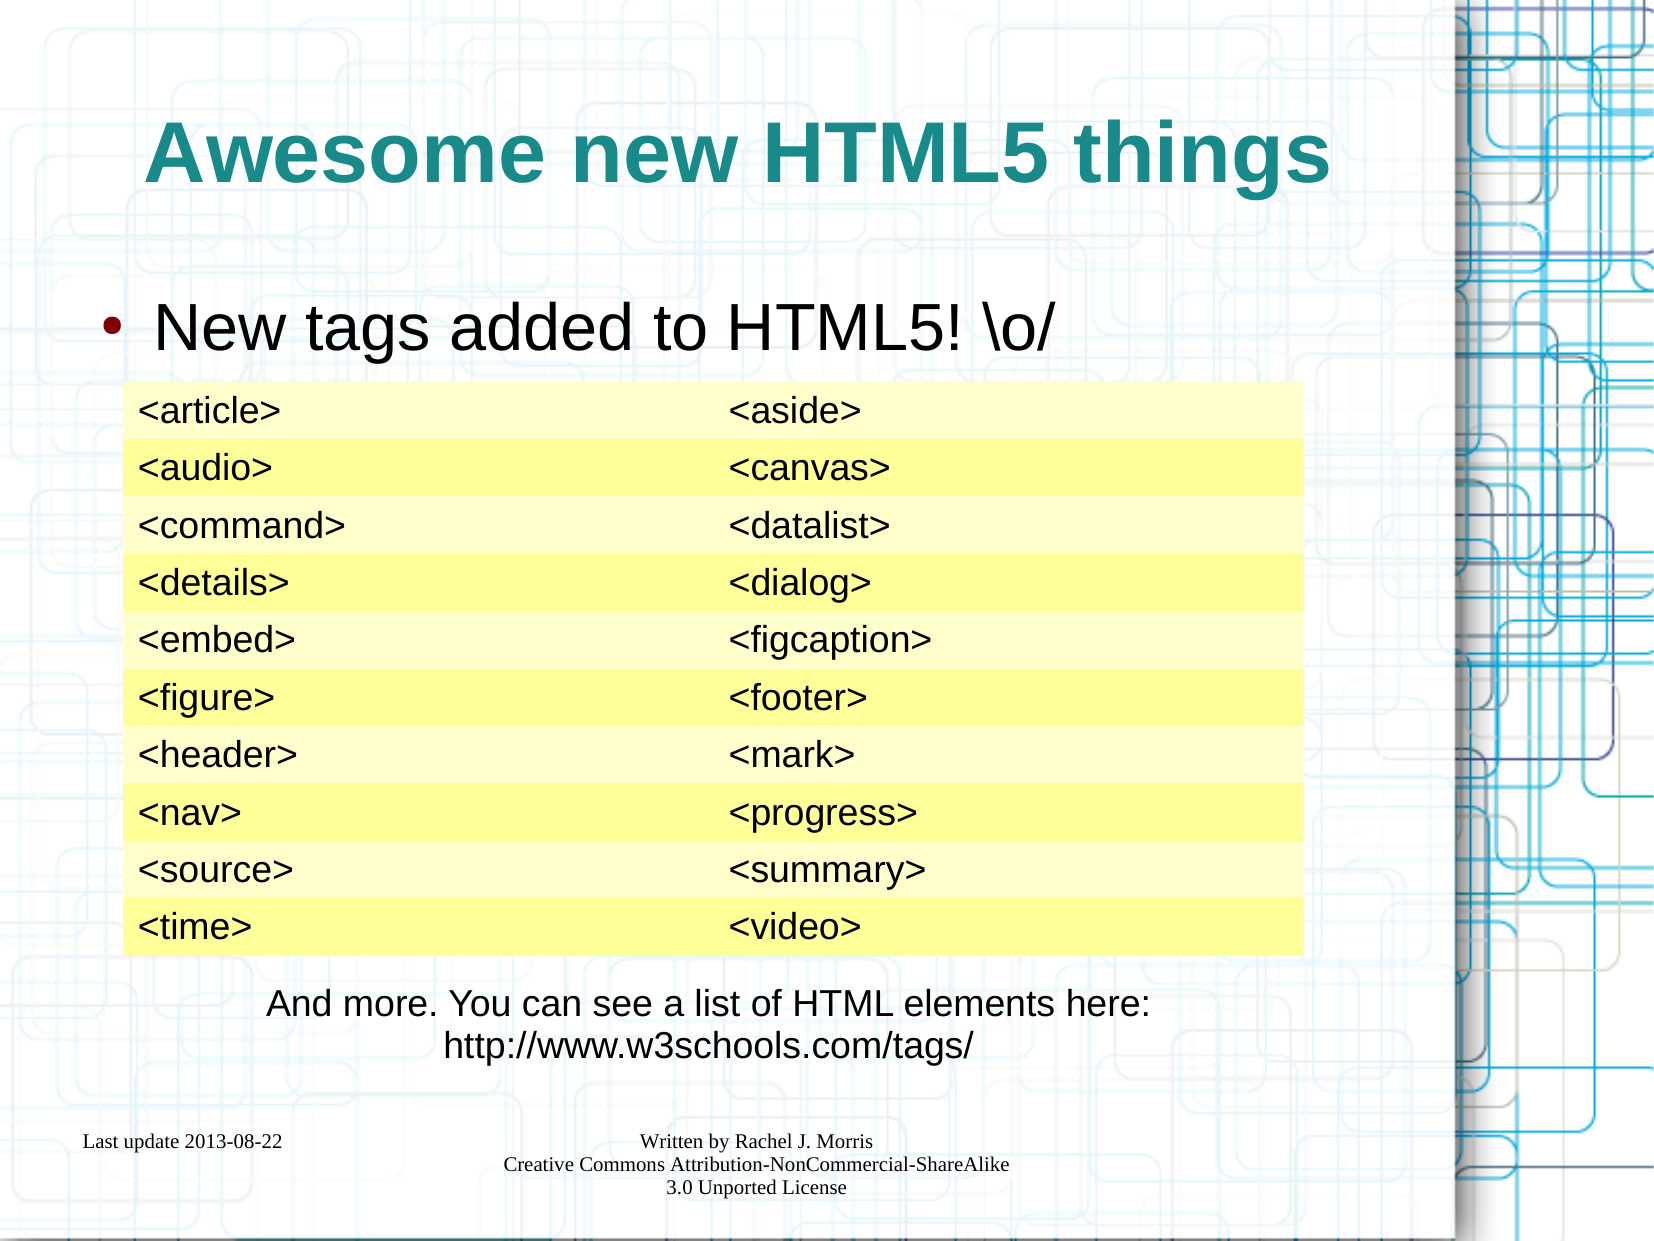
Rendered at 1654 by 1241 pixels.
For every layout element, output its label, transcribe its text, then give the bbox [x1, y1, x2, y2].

table_cell [714, 439, 1304, 496]
table_cell [714, 841, 1304, 898]
table_cell [123, 439, 714, 496]
table_cell [123, 669, 714, 726]
table_cell [123, 841, 714, 898]
table_cell [714, 669, 1304, 726]
table_cell [714, 898, 1304, 956]
table_cell [714, 783, 1304, 841]
table_cell [123, 898, 714, 956]
table_cell [123, 554, 714, 611]
title Awesome new HTML5 things [59, 49, 1418, 257]
table_cell [123, 726, 714, 783]
table_cell [714, 496, 1304, 554]
table_cell [714, 611, 1304, 669]
table_cell [123, 783, 714, 841]
text_box And more. You can see a list of HTML elements here: http://www.w3schools.com/tags/ [82, 975, 1336, 1074]
table_cell [123, 611, 714, 669]
table_header [714, 382, 1304, 439]
table_cell [714, 726, 1304, 783]
list New tags added to HTML5! \o/ [82, 290, 1418, 1010]
picture [0, 0, 1654, 1241]
table_cell [123, 496, 714, 554]
table_cell [714, 554, 1304, 611]
table_header [123, 382, 714, 439]
